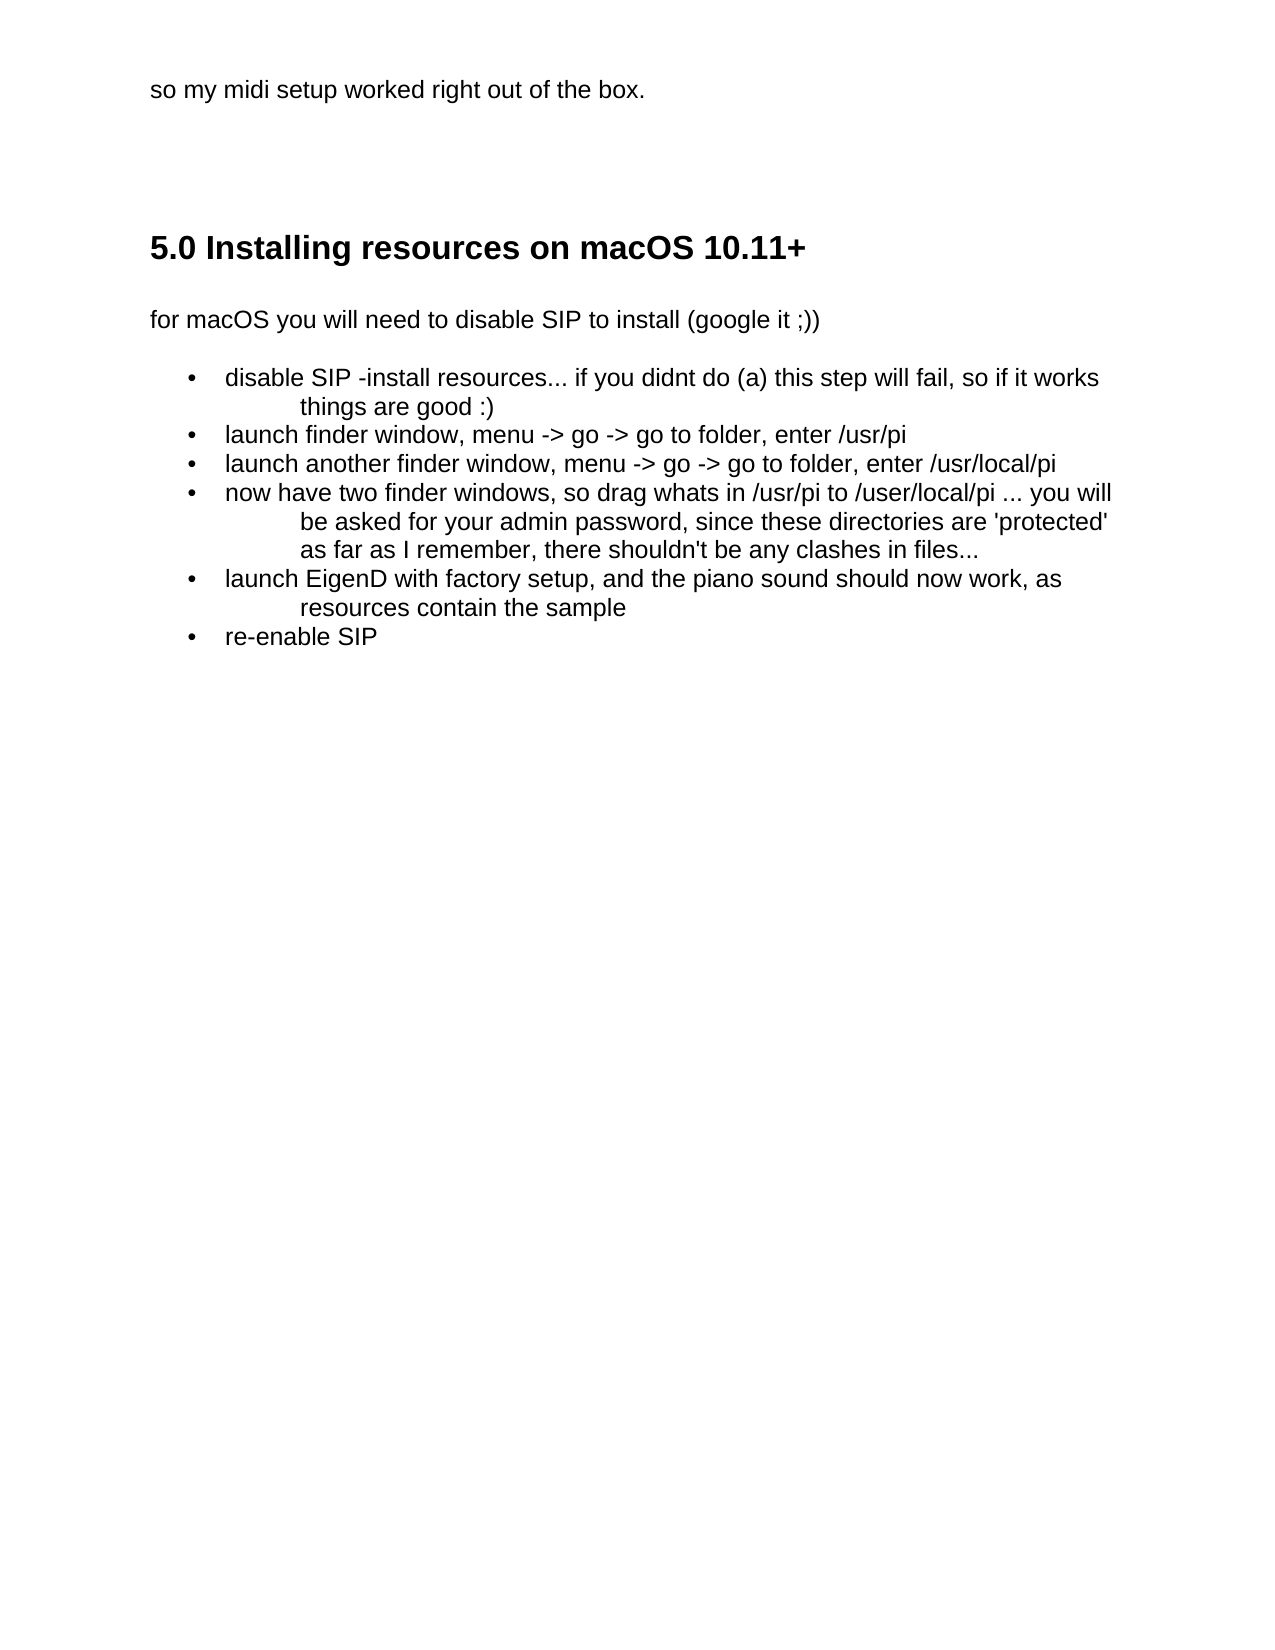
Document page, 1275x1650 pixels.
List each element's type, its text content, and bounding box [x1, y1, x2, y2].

text so my midi setup worked right out of the box. [150, 75, 1125, 104]
list re-enable SIP [187, 622, 1125, 650]
list launch EigenD with factory setup, and the piano sound should now work, as resources contain the sample [187, 564, 1125, 622]
text for macOS you will need to disable SIP to install (google it ;)) [150, 305, 1125, 334]
text 5.0 Installing resources on macOS 10.11+ [150, 228, 1125, 267]
list now have two finder windows, so drag whats in /usr/pi to /user/local/pi ... you will be asked for your admin password, since these directories are 'protected' as far as I remember, there shouldn't be any clashes in files... [187, 478, 1125, 564]
list launch another finder window, menu -> go -> go to folder, enter /usr/local/pi [187, 449, 1125, 478]
list launch finder window, menu -> go -> go to folder, enter /usr/pi [187, 420, 1125, 449]
list disable SIP -install resources... if you didnt do (a) this step will fail, so if it works things are good :) [187, 363, 1125, 420]
